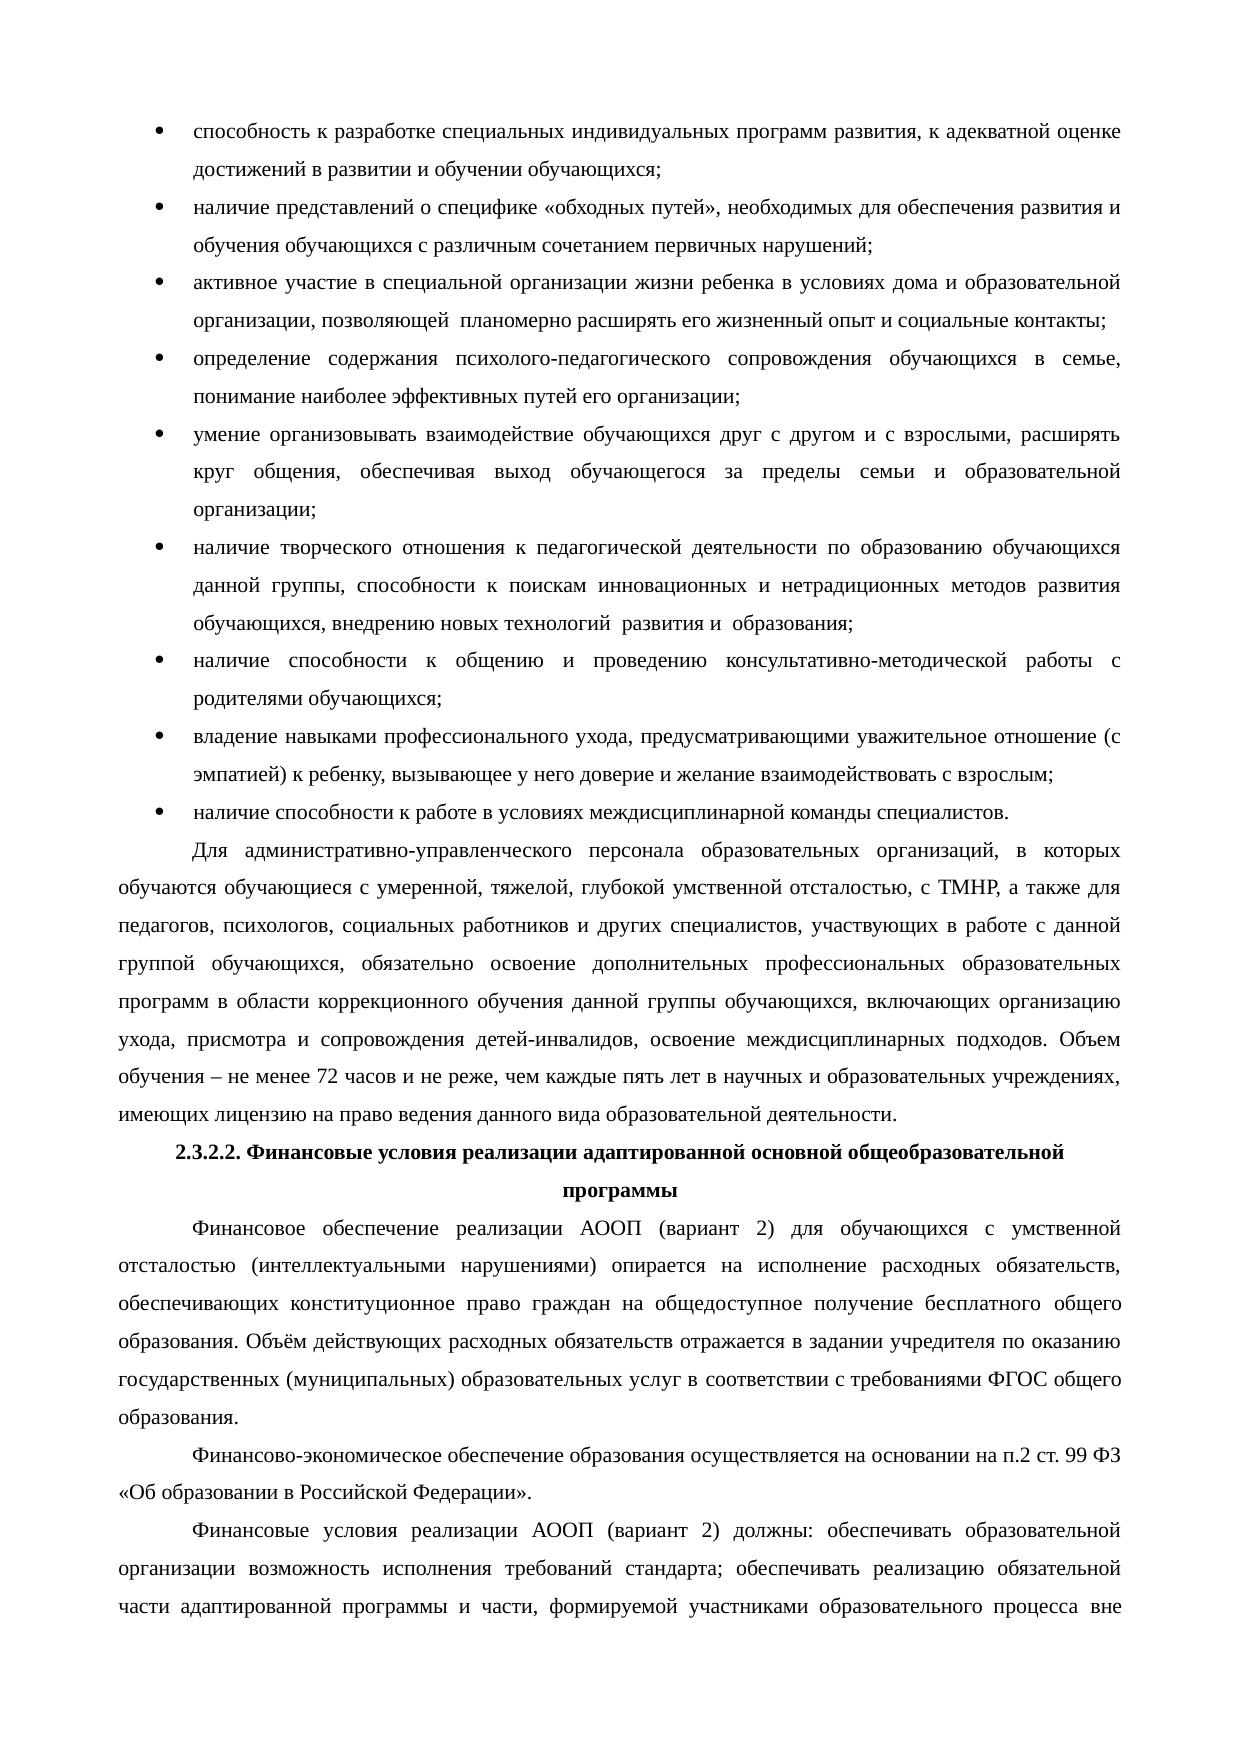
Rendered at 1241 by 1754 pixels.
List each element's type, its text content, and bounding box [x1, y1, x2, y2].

list наличие творческого отношения к педагогической деятельности по образованию обучающихся данной группы, способности к поискам инновационных и нетрадиционных методов развития обучающихся, внедрению новых технологий развития и образования; [156, 534, 1122, 635]
list владение навыками профессионального ухода, предусматривающими уважительное отношение (с эмпатией) к ребенку, вызывающее у него доверие и желание взаимодействовать с взрослым; [156, 723, 1122, 786]
text Финансовое обеспечение реализации АООП (вариант 2) для обучающихся с умственной отсталостью (интеллектуальными нарушениями) опирается на исполнение расходных обязательств, обеспечивающих конституционное право граждан на общедоступное получение бесплатного общего образования. Объём действующих расходных обязательств отражается в задании учредителя по оказанию государственных (муниципальных) образовательных услуг в соответствии с требованиями ФГОС общего образования. [118, 1215, 1122, 1429]
text 2.3.2.2. Финансовые условия реализации адаптированной основной общеобразовательной программы [118, 1139, 1122, 1202]
text Для административно-управленческого персонала образовательных организаций, в которых обучаются обучающиеся с умеренной, тяжелой, глубокой умственной отсталостью, с ТМНР, а также для педагогов, психологов, социальных работников и других специалистов, участвующих в работе с данной группой обучающихся, обязательно освоение дополнительных профессиональных образовательных программ в области коррекционного обучения данной группы обучающихся, включающих организацию ухода, присмотра и сопровождения детей-инвалидов, освоение междисциплинарных подходов. Объем обучения – не менее 72 часов и не реже, чем каждые пять лет в научных и образовательных учреждениях, имеющих лицензию на право ведения данного вида образовательной деятельности. [118, 837, 1122, 1126]
list наличие способности к общению и проведению консультативно-методической работы с родителями обучающихся; [156, 647, 1122, 711]
list умение организовывать взаимодействие обучающихся друг с другом и с взрослыми, расширять круг общения, обеспечивая выход обучающегося за пределы семьи и образовательной организации; [156, 421, 1122, 521]
text Финансово-экономическое обеспечение образования осуществляется на основании на п.2 ст. 99 ФЗ «Об образовании в Российской Федерации». [118, 1442, 1122, 1504]
text Финансовые условия реализации АООП (вариант 2) должны: обеспечивать образовательной организации возможность исполнения требований стандарта; обеспечивать реализацию обязательной части адаптированной программы и части, формируемой участниками образовательного процесса вне [118, 1517, 1122, 1618]
list определение содержания психолого-педагогического сопровождения обучающихся в семье, понимание наиболее эффективных путей его организации; [156, 345, 1122, 408]
list наличие способности к работе в условиях междисциплинарной команды специалистов. [156, 799, 1122, 824]
list способность к разработке специальных индивидуальных программ развития, к адекватной оценке достижений в развитии и обучении обучающихся; [156, 118, 1122, 181]
list наличие представлений о специфике «обходных путей», необходимых для обеспечения развития и обучения обучающихся с различным сочетанием первичных нарушений; [156, 194, 1122, 257]
list активное участие в специальной организации жизни ребенка в условиях дома и образовательной организации, позволяющей планомерно расширять его жизненный опыт и социальные контакты; [156, 269, 1122, 332]
